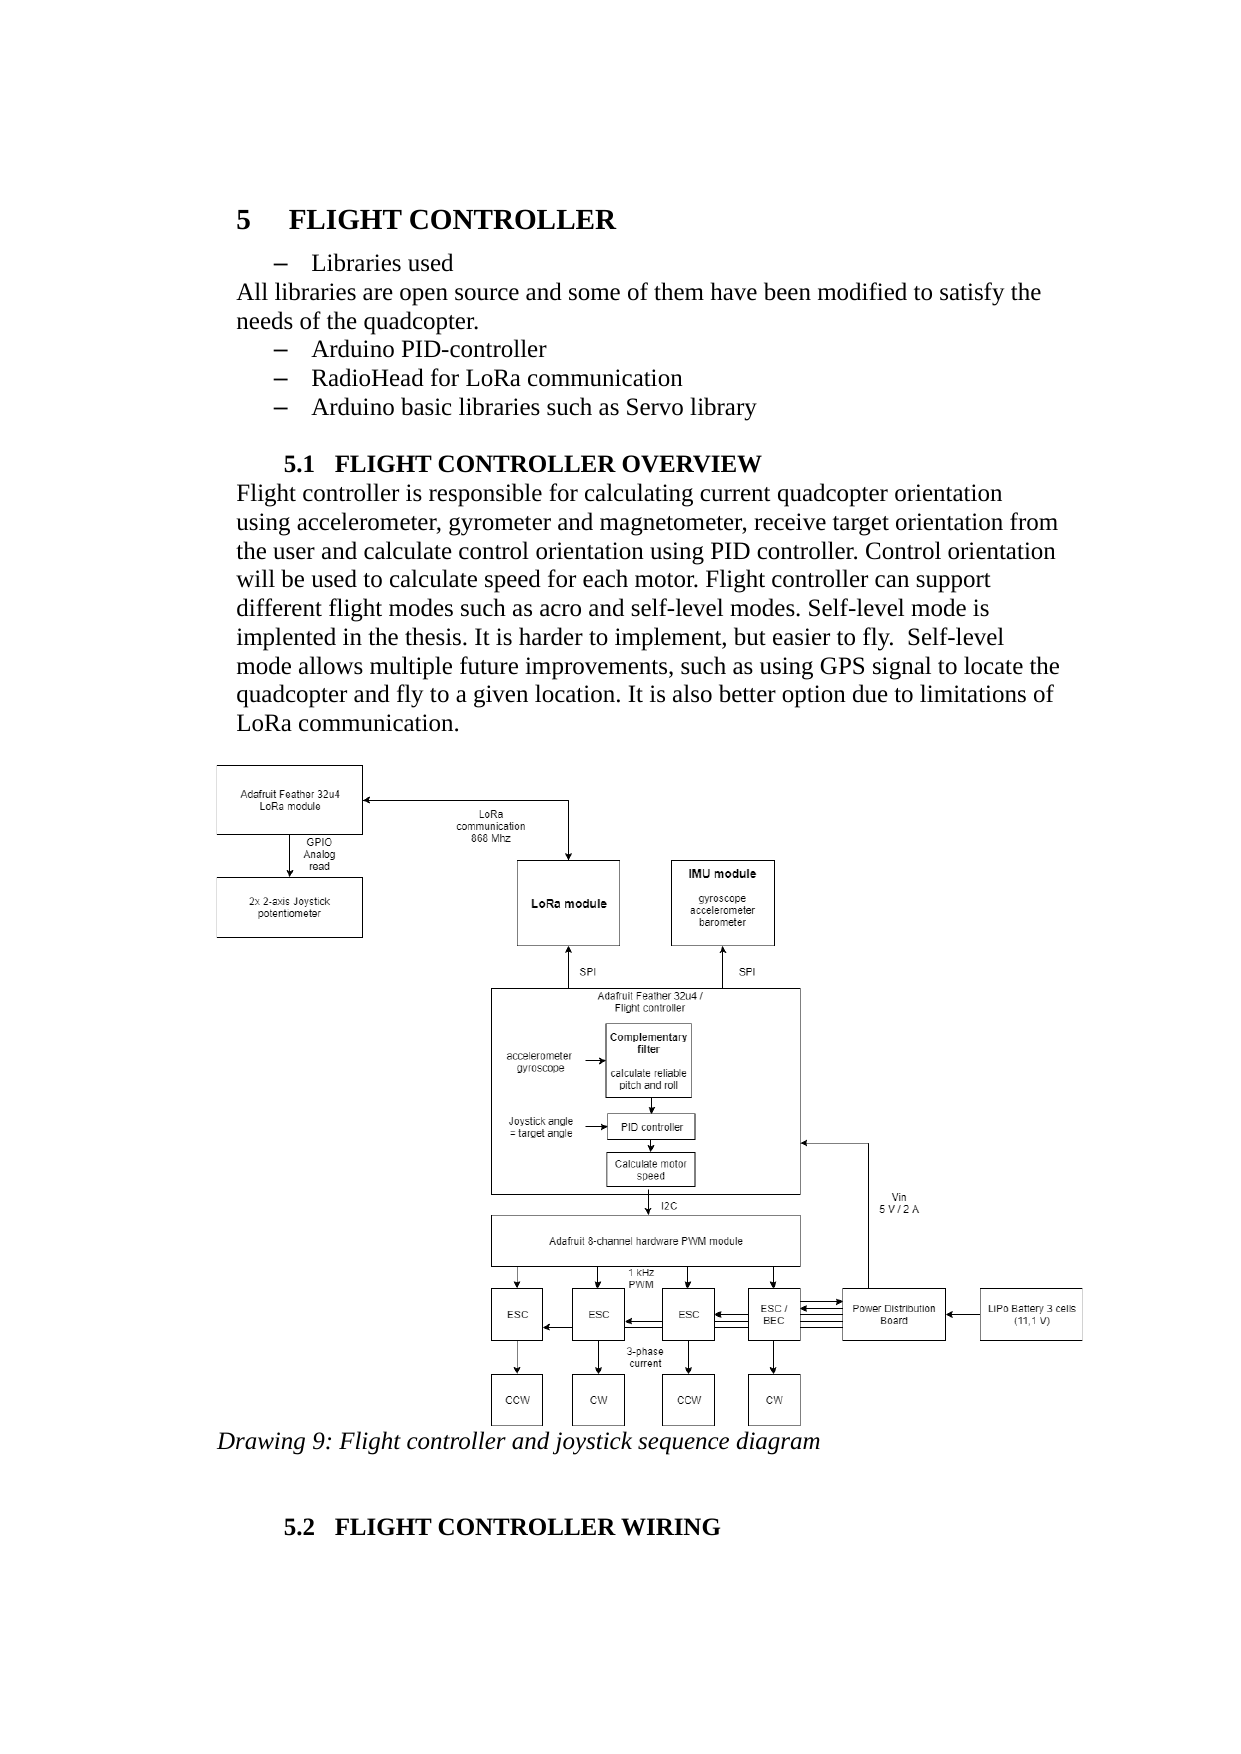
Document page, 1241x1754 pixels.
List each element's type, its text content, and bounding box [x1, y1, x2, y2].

picture [216, 765, 1083, 1426]
text Drawing 9: Flight controller and joystick sequence diagram [217, 1426, 1082, 1454]
subtitle Flight controller Overview [283, 449, 1063, 478]
subtitle Flight controller wiring [283, 1512, 1063, 1541]
list Arduino PID-controller [274, 334, 1063, 363]
list RadioHead for LoRa communication [274, 363, 1063, 392]
list Libraries used [274, 248, 1063, 277]
subtitle flight controller [236, 202, 1063, 236]
text Flight controller is responsible for calculating current quadcopter orientation using accelerometer, gyrometer and magnetometer, receive target orientation from the user and calculate control orientation using PID controller. Control orientation will be used to calculate speed for each motor. Flight controller can support different flight modes such as acro and self-level modes. Self-level mode is implented in the thesis. It is harder to implement, but easier to fly. Self-level mode allows multiple future improvements, such as using GPS signal to locate the quadcopter and fly to a given location. It is also better option due to limitations of LoRa communication. [236, 478, 1063, 737]
list Arduino basic libraries such as Servo library [274, 392, 1063, 421]
text All libraries are open source and some of them have been modified to satisfy the needs of the quadcopter. [236, 277, 1063, 334]
